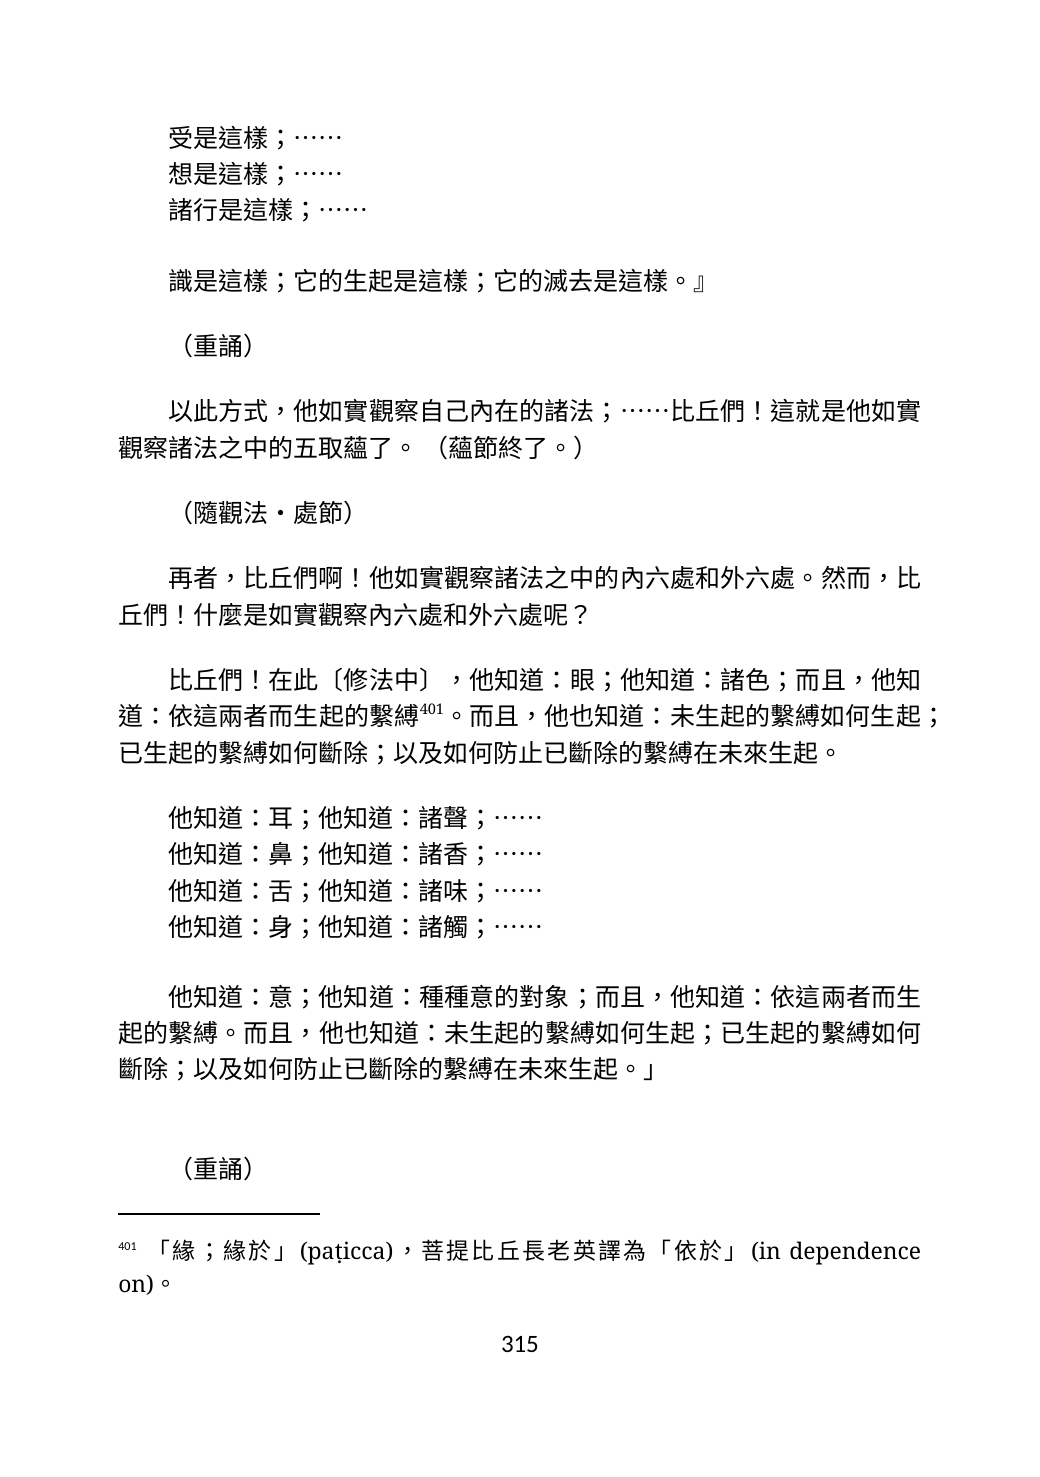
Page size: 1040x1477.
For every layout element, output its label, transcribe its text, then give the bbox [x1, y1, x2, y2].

text 他知道：身；他知道：諸觸；…… [118, 907, 921, 943]
text 「緣；緣於」(paṭicca)，菩提比丘長老英譯為「依於」(in dependence on)。 [118, 1233, 921, 1299]
text 想是這樣；…… [118, 154, 921, 191]
text （重誦） [118, 1149, 921, 1186]
text 他知道：耳；他知道：諸聲；…… [118, 798, 921, 835]
text 他知道：舌；他知道：諸味；…… [118, 871, 921, 907]
text 識是這樣；它的生起是這樣；它的滅去是這樣。』 [118, 261, 921, 297]
text 他知道：鼻；他知道：諸香；…… [118, 835, 921, 871]
text 比丘們！在此〔修法中〕，他知道：眼；他知道：諸色；而且，他知道：依這兩者而生起的繫縛。而且，他也知道：未生起的繫縛如何生起；已生起的繫縛如何斷除；以及如何防止已斷除的繫縛在未來生起。 [118, 661, 921, 769]
text 以此方式，他如實觀察自己內在的諸法；……比丘們！這就是他如實觀察諸法之中的五取蘊了。 （蘊節終了。） [118, 392, 921, 464]
text 受是這樣；…… [118, 118, 921, 154]
text （隨觀法‧處節） [118, 493, 921, 530]
text 再者，比丘們啊！他如實觀察諸法之中的內六處和外六處。然而，比丘們！什麼是如實觀察內六處和外六處呢？ [118, 559, 921, 631]
text 諸行是這樣；…… [118, 191, 921, 227]
text 他知道：意；他知道：種種意的對象；而且，他知道：依這兩者而生起的繫縛。而且，他也知道：未生起的繫縛如何生起；已生起的繫縛如何斷除；以及如何防止已斷除的繫縛在未來生起。」 [118, 977, 921, 1086]
text （重誦） [118, 326, 921, 363]
